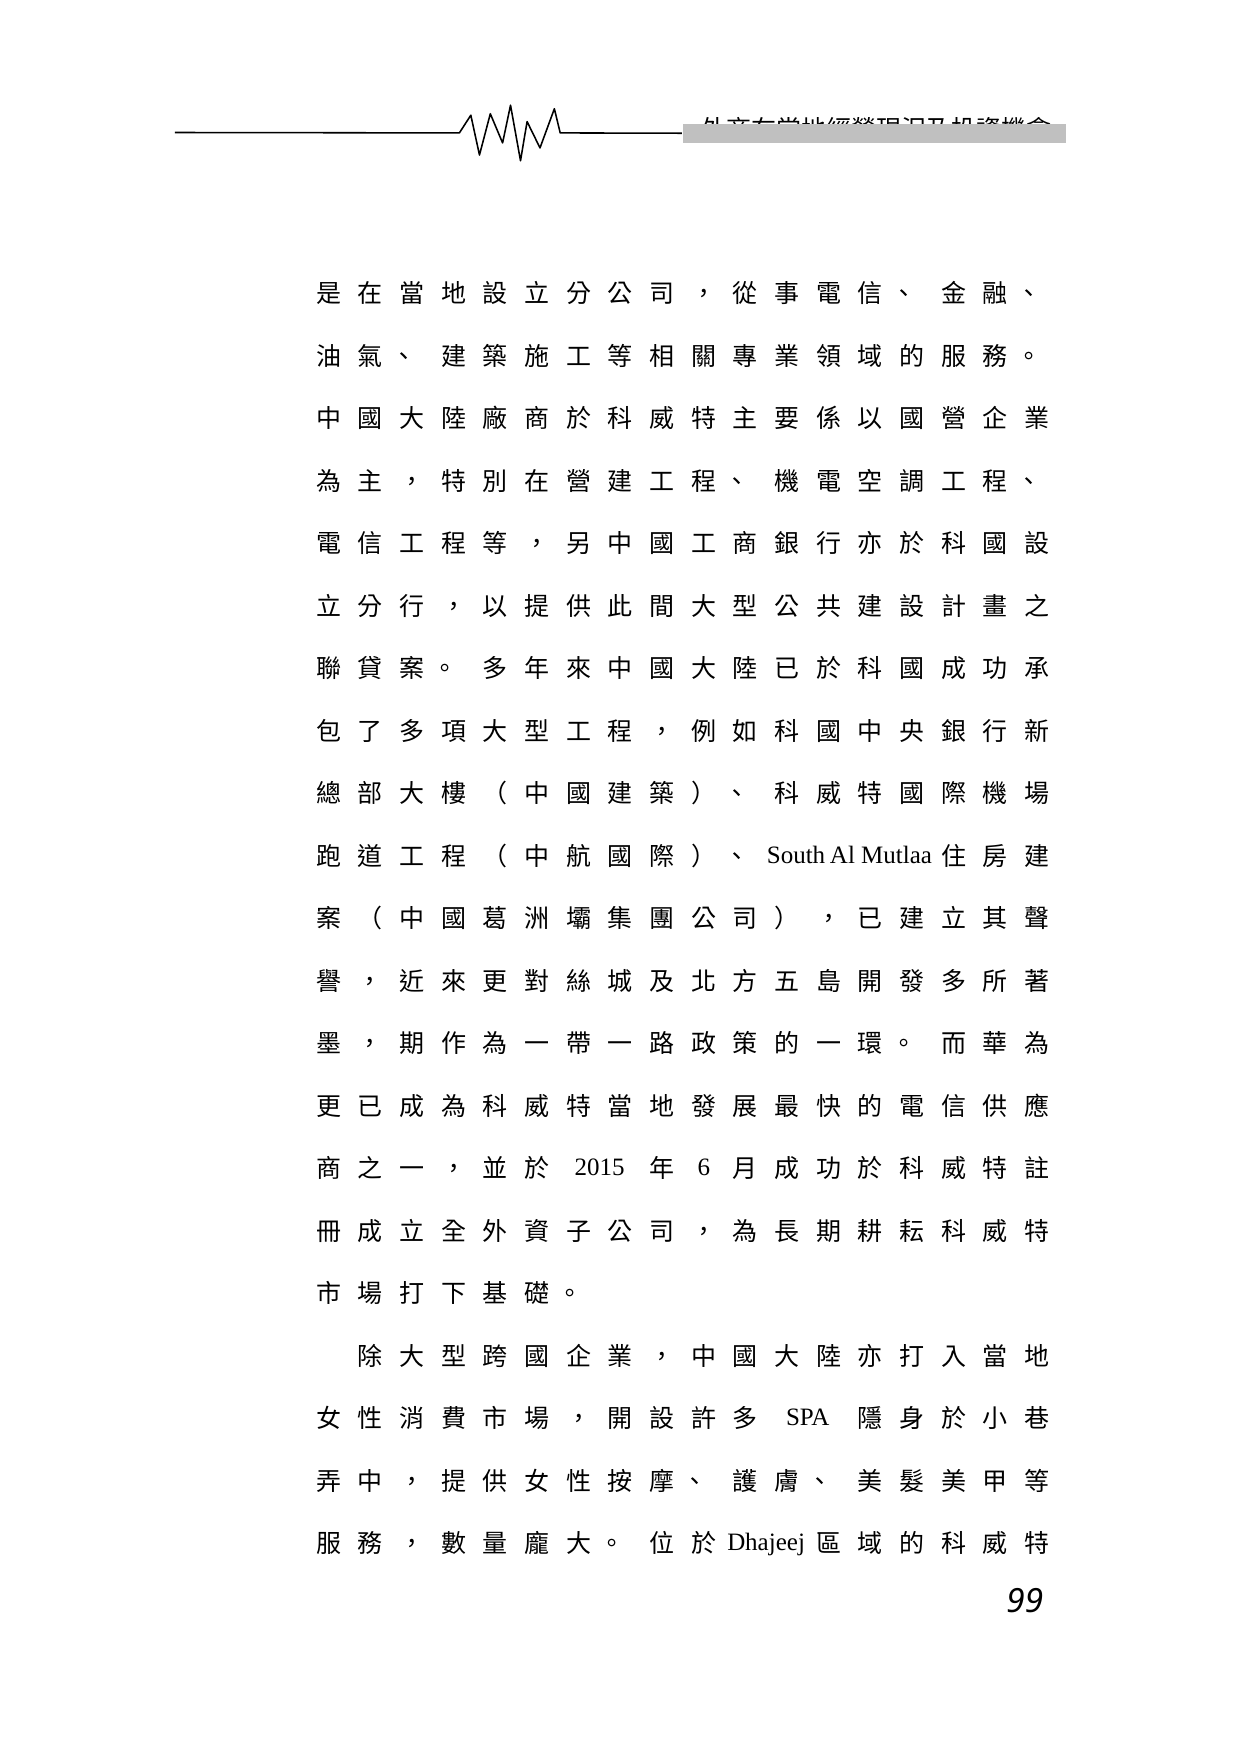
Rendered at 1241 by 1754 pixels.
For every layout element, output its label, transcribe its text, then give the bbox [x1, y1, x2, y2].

text 除大型跨國企業，中國大陸亦打入當地女性消費市場，開設許多SPA隱身於小巷弄中，提供女性按摩、護膚、美髮美甲等服務，數量龐大。位於Dhajeej區域的科威特 [281, 1313, 1058, 1563]
text 是在當地設立分公司，從事電信、金融、油氣、建築施工等相關專業領域的服務。中國大陸廠商於科威特主要係以國營企業為主，特別在營建工程、機電空調工程、電信工程等，另中國工商銀行亦於科國設立分行，以提供此間大型公共建設計畫之聯貸案。多年來中國大陸已於科國成功承包了多項大型工程，例如科國中央銀行新總部大樓（中國建築）、科威特國際機場跑道工程（中航國際）、South Al Mutlaa住房建案（中國葛洲壩集團公司），已建立其聲譽，近來更對絲城及北方五島開發多所著墨，期作為一帶一路政策的一環。而華為更已成為科威特當地發展最快的電信供應商之一，並於2015年6月成功於科威特註冊成立全外資子公司，為長期耕耘科威特市場打下基礎。 [281, 250, 1058, 1313]
